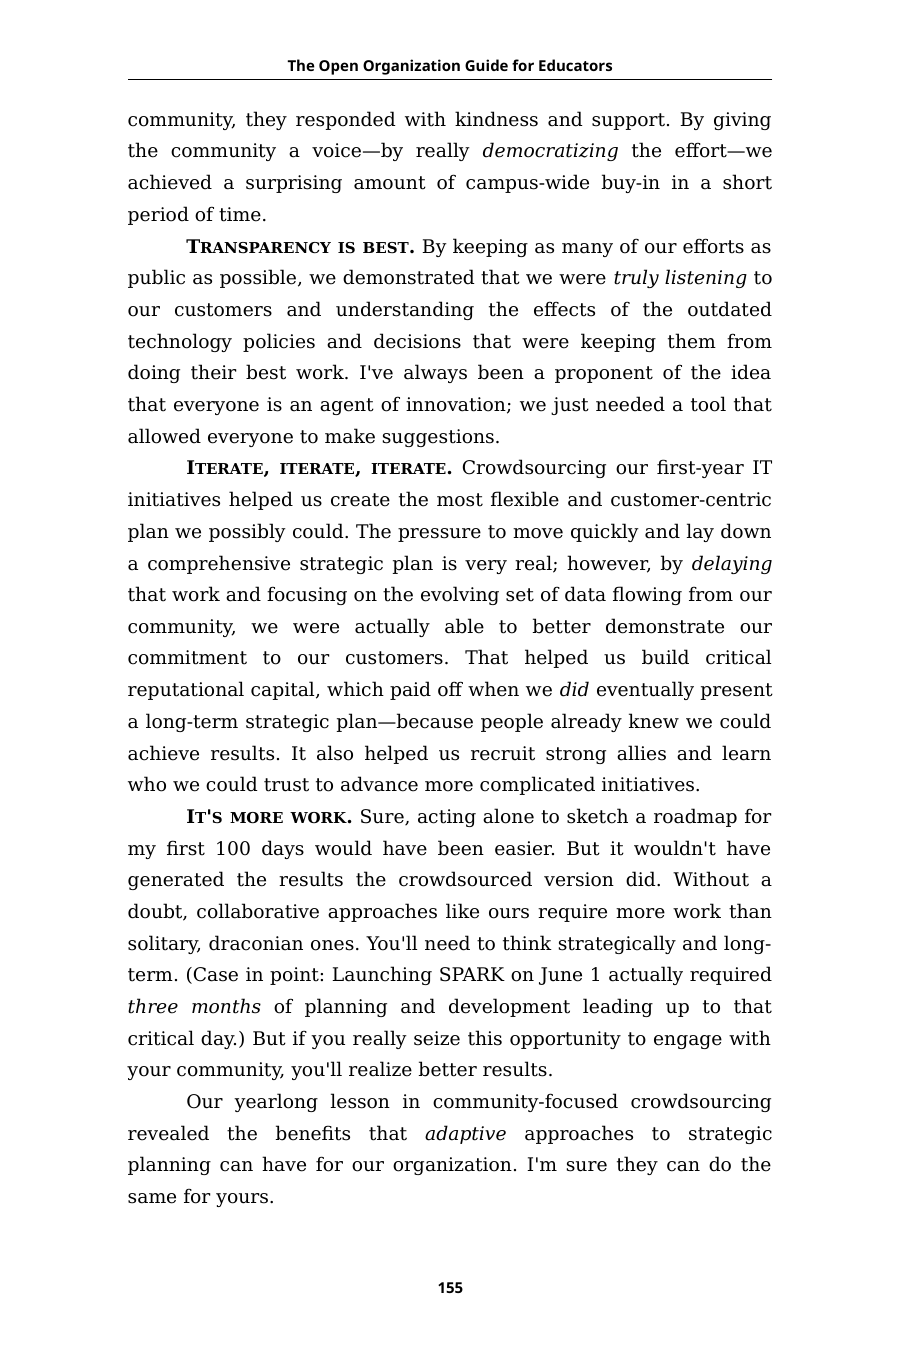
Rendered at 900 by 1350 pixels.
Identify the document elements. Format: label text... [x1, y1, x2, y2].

text Transparency is best. By keeping as many of our efforts as public as possible, we demonstrated that we were truly listening to our customers and understanding the effects of the outdated technology policies and decisions that were keeping them from doing their best work. I've always been a proponent of the idea that everyone is an agent of innovation; we just needed a tool that allowed everyone to make suggestions. [127, 235, 772, 447]
text Our yearlong lesson in community-focused crowdsourcing revealed the benefits that adaptive approaches to strategic planning can have for our organization. I'm sure they can do the same for yours. [127, 1091, 772, 1208]
text It's more work. Sure, acting alone to sketch a roadmap for my first 100 days would have been easier. But it wouldn't have generated the results the crowdsourced version did. Without a doubt, collaborative approaches like ours require more work than solitary, draconian ones. You'll need to think strategically and long-term. (Case in point: Launching SPARK on June 1 actually required three months of planning and development leading up to that critical day.) But if you really seize this opportunity to engage with your community, you'll realize better results. [127, 806, 772, 1081]
text community, they responded with kindness and support. By giving the community a voice—by really democratizing the effort—we achieved a surprising amount of campus-wide buy-in in a short period of time. [127, 109, 772, 226]
text Iterate, iterate, iterate. Crowdsourcing our first-year IT initiatives helped us create the most flexible and customer-centric plan we possibly could. The pressure to move quickly and lay down a comprehensive strategic plan is very real; however, by delaying that work and focusing on the evolving set of data flowing from our community, we were actually able to better demonstrate our commitment to our customers. That helped us build critical reputational capital, which paid off when we did eventually present a long-term strategic plan—because people already knew we could achieve results. It also helped us recruit strong allies and learn who we could trust to advance more complicated initiatives. [127, 457, 772, 796]
